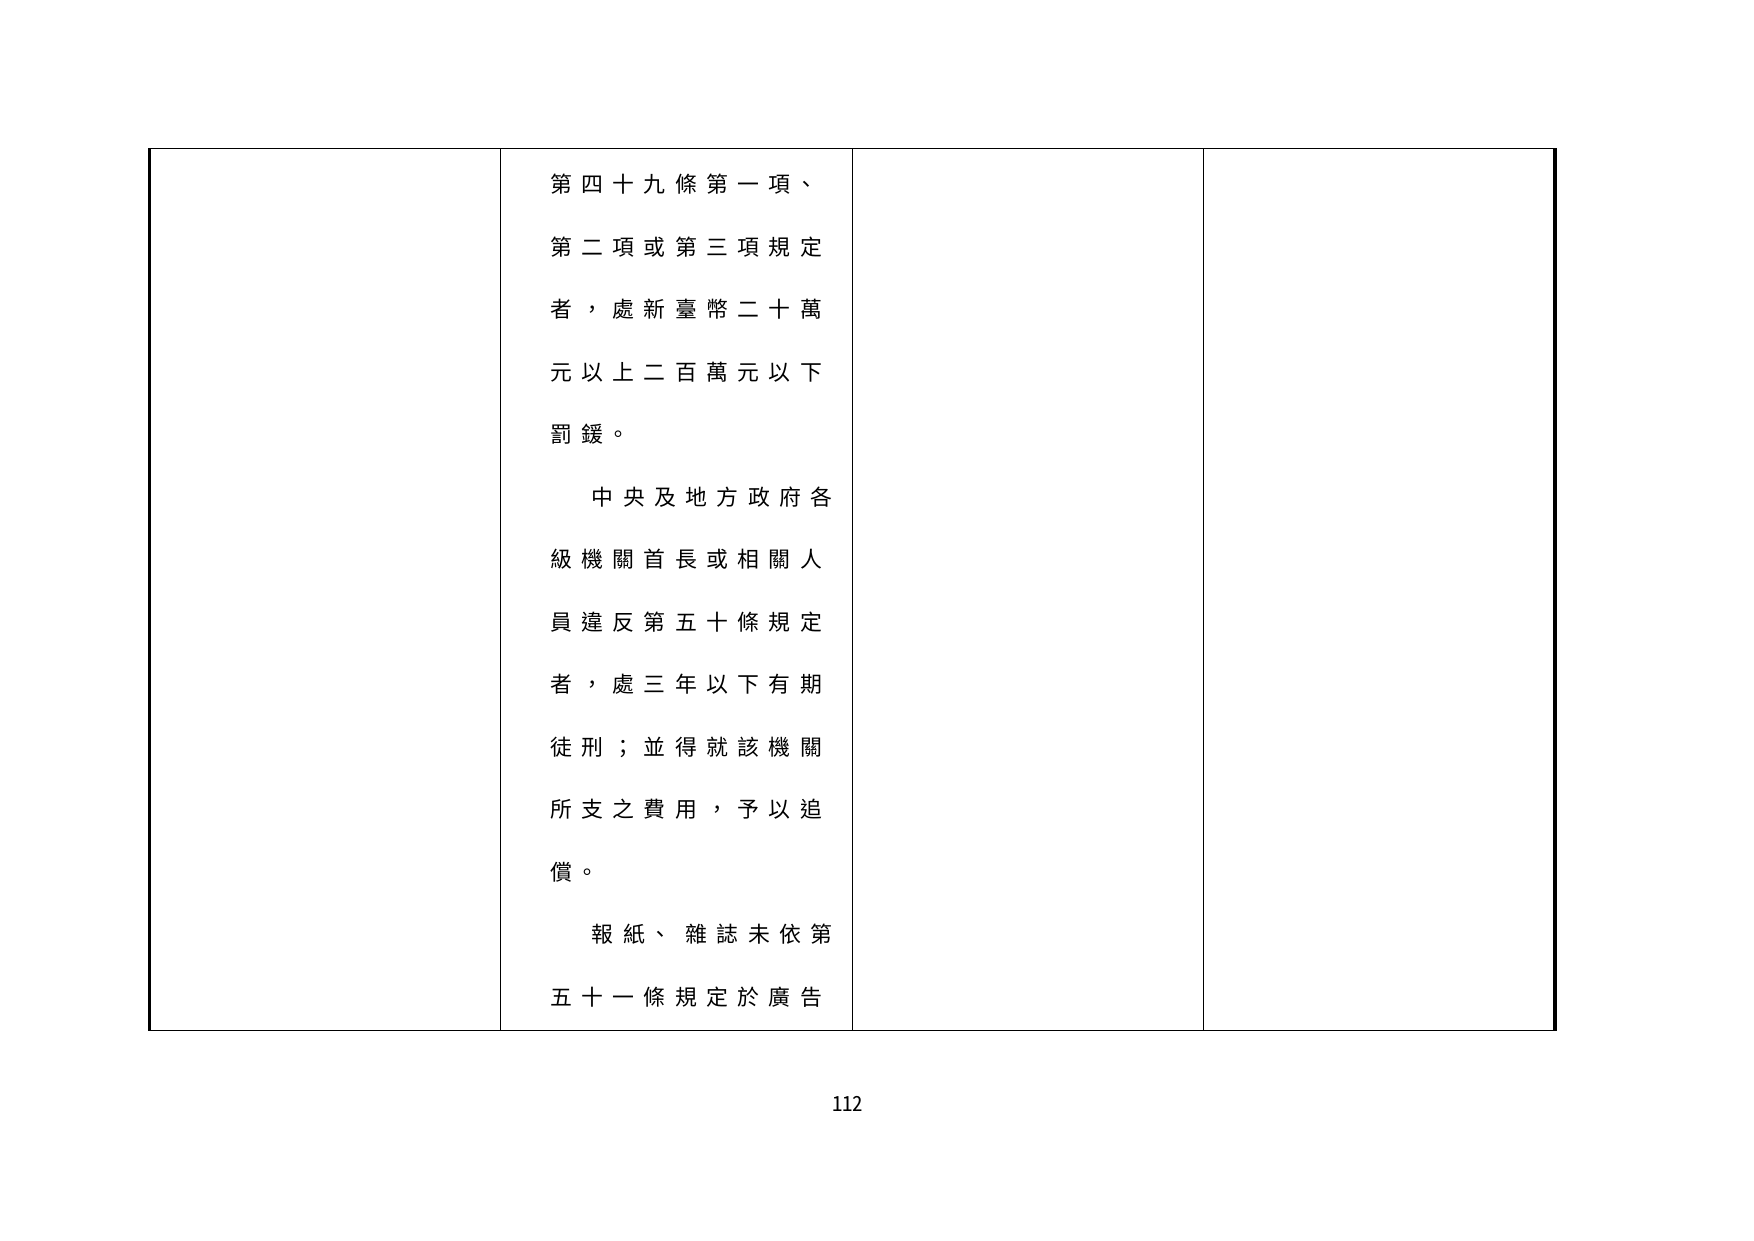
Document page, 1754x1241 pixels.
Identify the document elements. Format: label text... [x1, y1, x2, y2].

table_cell [1204, 149, 1553, 1030]
table_cell [853, 149, 1203, 1030]
table_cell [151, 149, 500, 1030]
table_cell 第四十九條第一項、第二項或第三項規定者，處新臺幣二十萬元以上二百萬元以下罰鍰。 中央及地方政府各級機關首長或相關人員違反第五十條規定者，處三年以下有期徒刑；並得就該機關所支之費用，予以追償。 報紙、雜誌未依第五十一條規定於廣告 [501, 149, 852, 1030]
